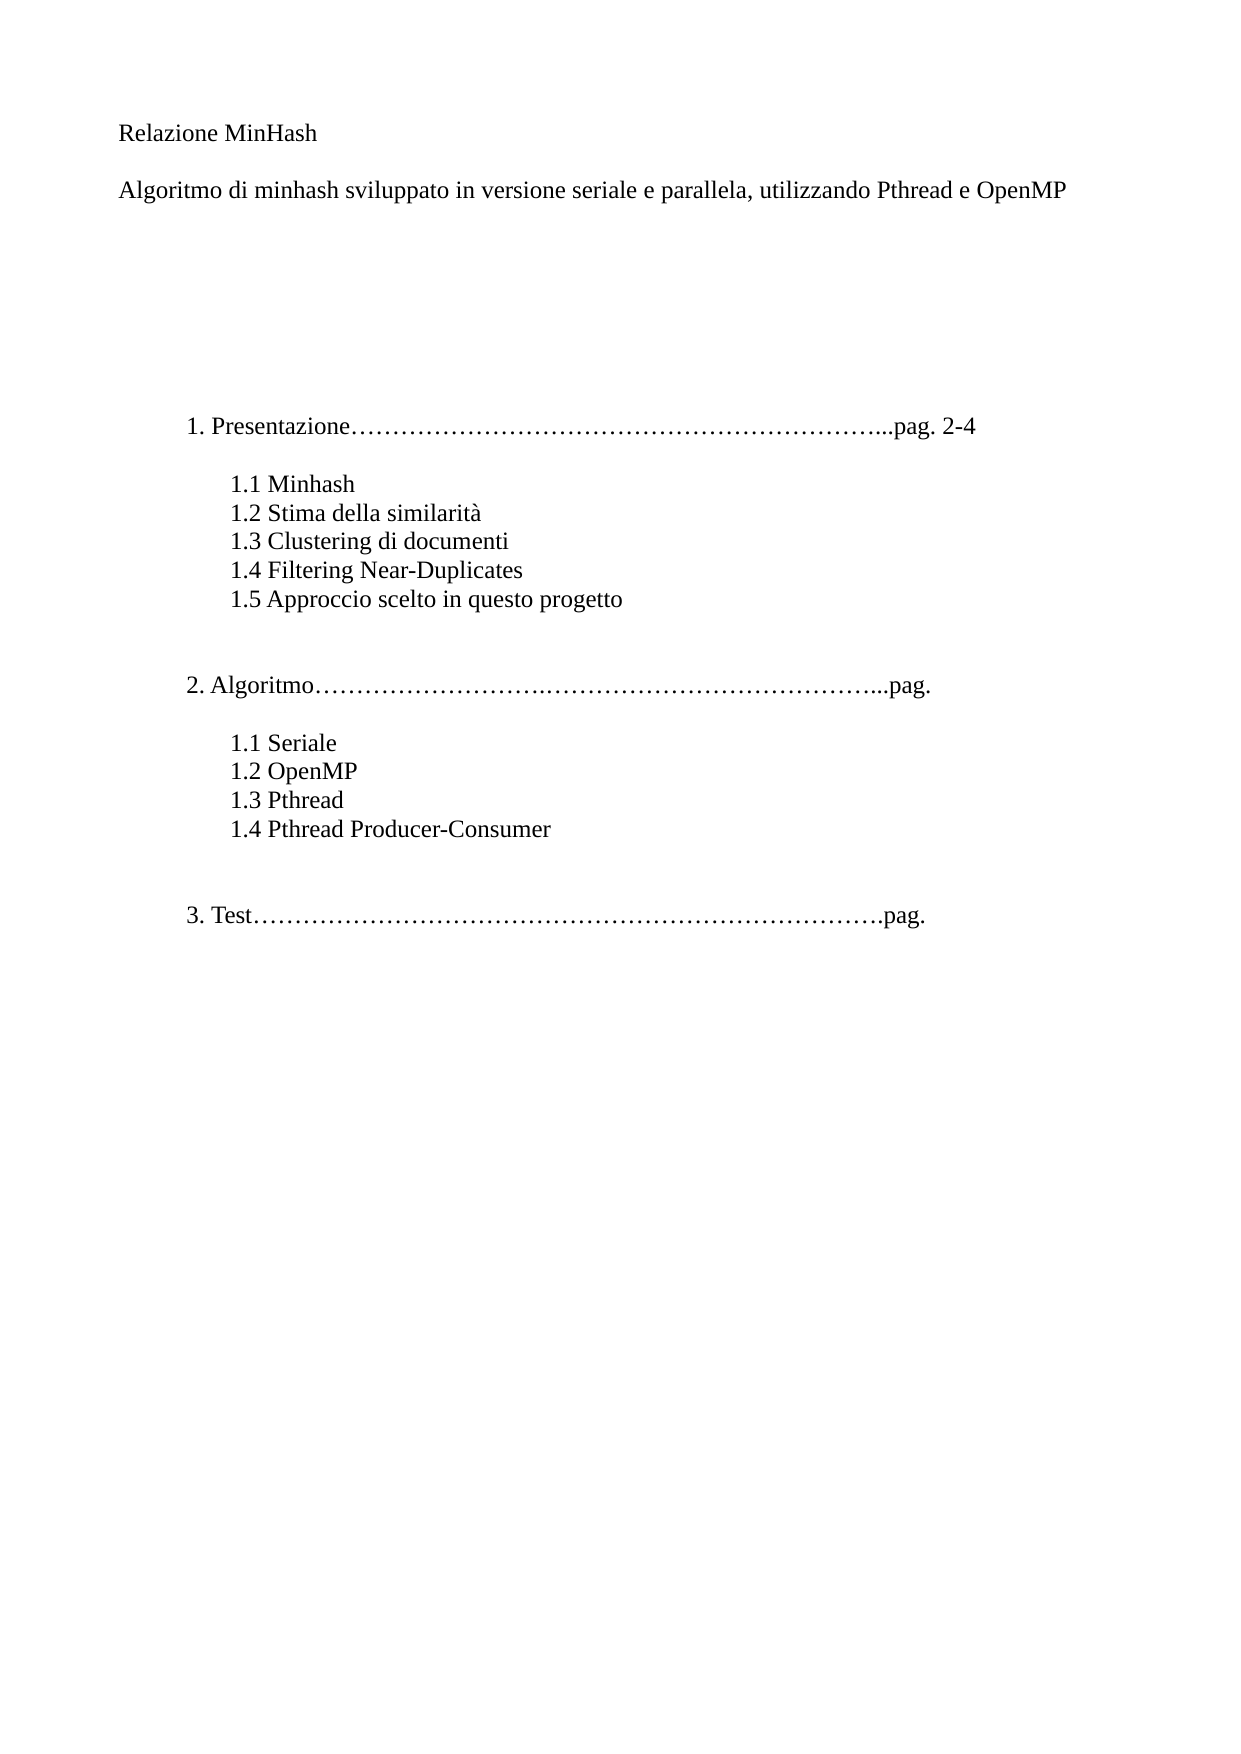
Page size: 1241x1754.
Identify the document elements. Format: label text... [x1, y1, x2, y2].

text Algoritmo di minhash sviluppato in versione seriale e parallela, utilizzando Pthread e OpenMP [118, 176, 1122, 204]
table_header 1. Presentazione………………………………………………………...pag. 2-4 1.1 Minhash 1.2 Stima della similarità 1.3 Clustering di documenti 1.4 Filtering Near-Duplicates 1.5 Approccio scelto in questo progetto 2. Algoritmo……………………….…………………………………...pag. 1.1 Seriale 1.2 OpenMP 1.3 Pthread 1.4 Pthread Producer-Consumer 3. Test………………………………………………………………….pag. [181, 406, 995, 1049]
text Relazione MinHash [118, 118, 1122, 147]
